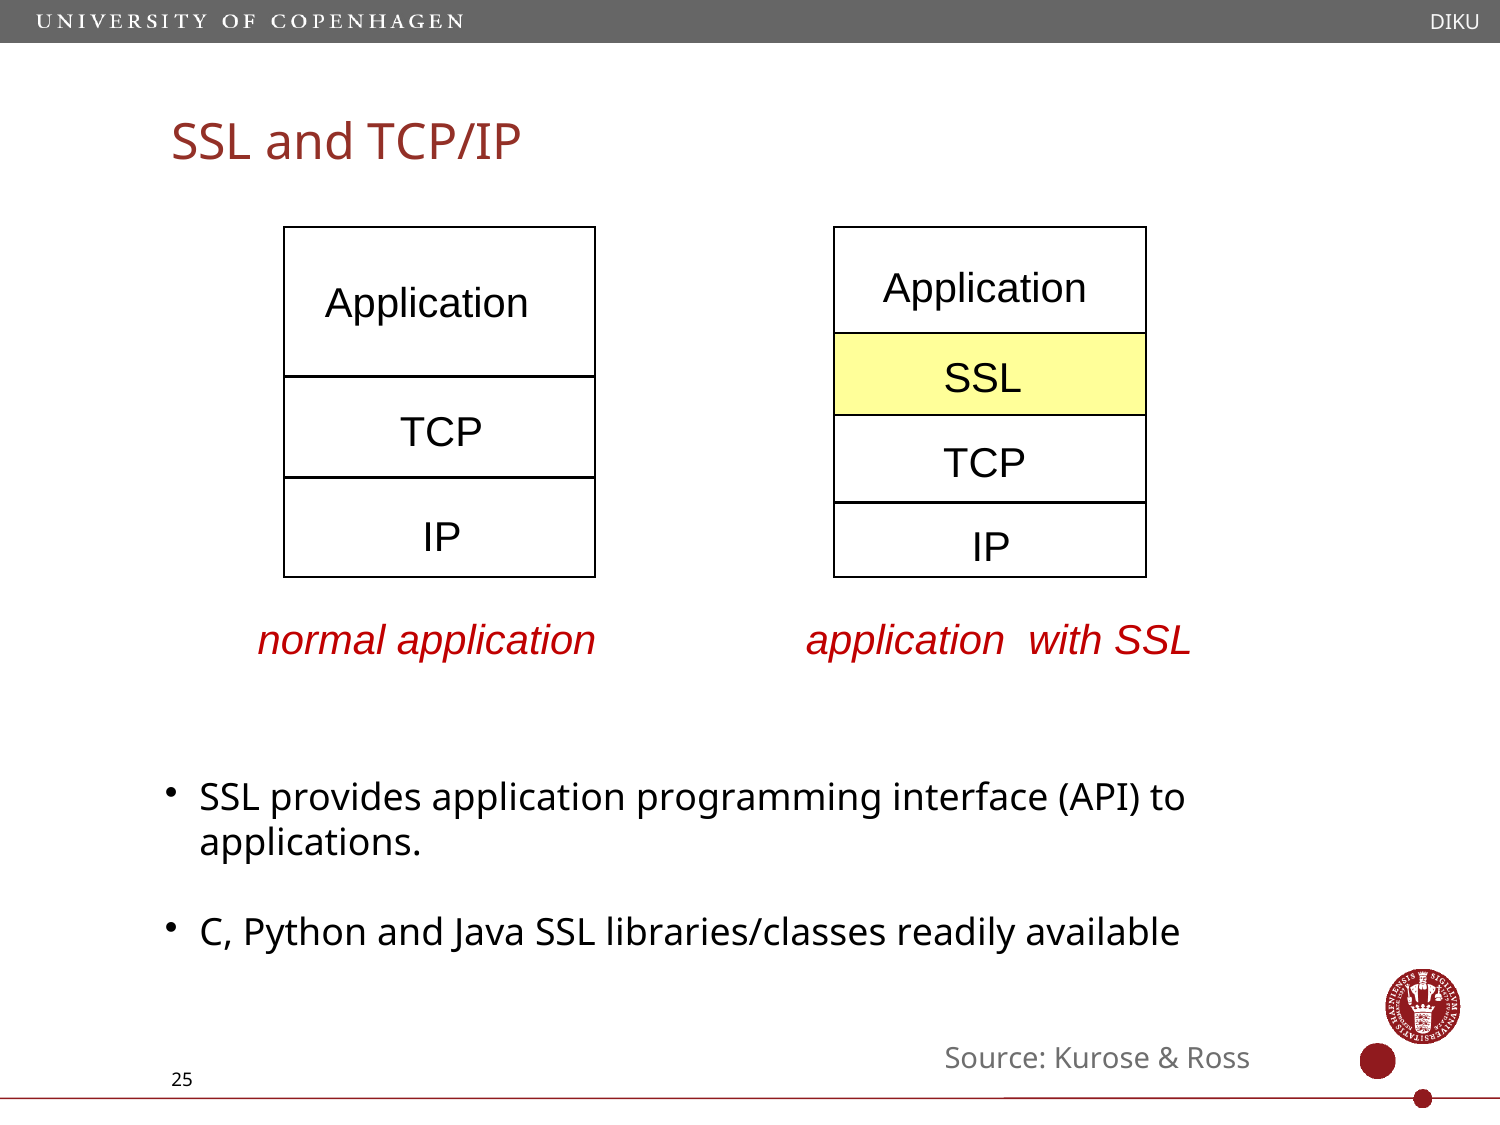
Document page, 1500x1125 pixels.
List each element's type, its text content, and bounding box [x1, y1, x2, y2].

text_box IP [956, 512, 1026, 578]
picture [0, 910, 1500, 1122]
text_box Application [310, 268, 545, 334]
text_box TCP [928, 428, 1042, 493]
text_box [833, 333, 1146, 415]
text_box DIKU [469, 0, 1495, 43]
text_box SSL [928, 342, 1038, 408]
text_box normal application [242, 605, 612, 671]
text_box SSL and TCP/IP [171, 75, 1329, 171]
text_box IP [407, 502, 477, 568]
text_box Application [868, 253, 1102, 319]
text_box application with SSL [791, 605, 1222, 671]
text_box TCP [384, 397, 499, 463]
text_box SSL provides application programming interface (API) to applications. C, Python and Java SSL libraries/classes readily available [149, 765, 1380, 960]
text_box Source: Kurose & Ross [929, 1031, 1353, 1083]
text_box [171, 1067, 522, 1092]
